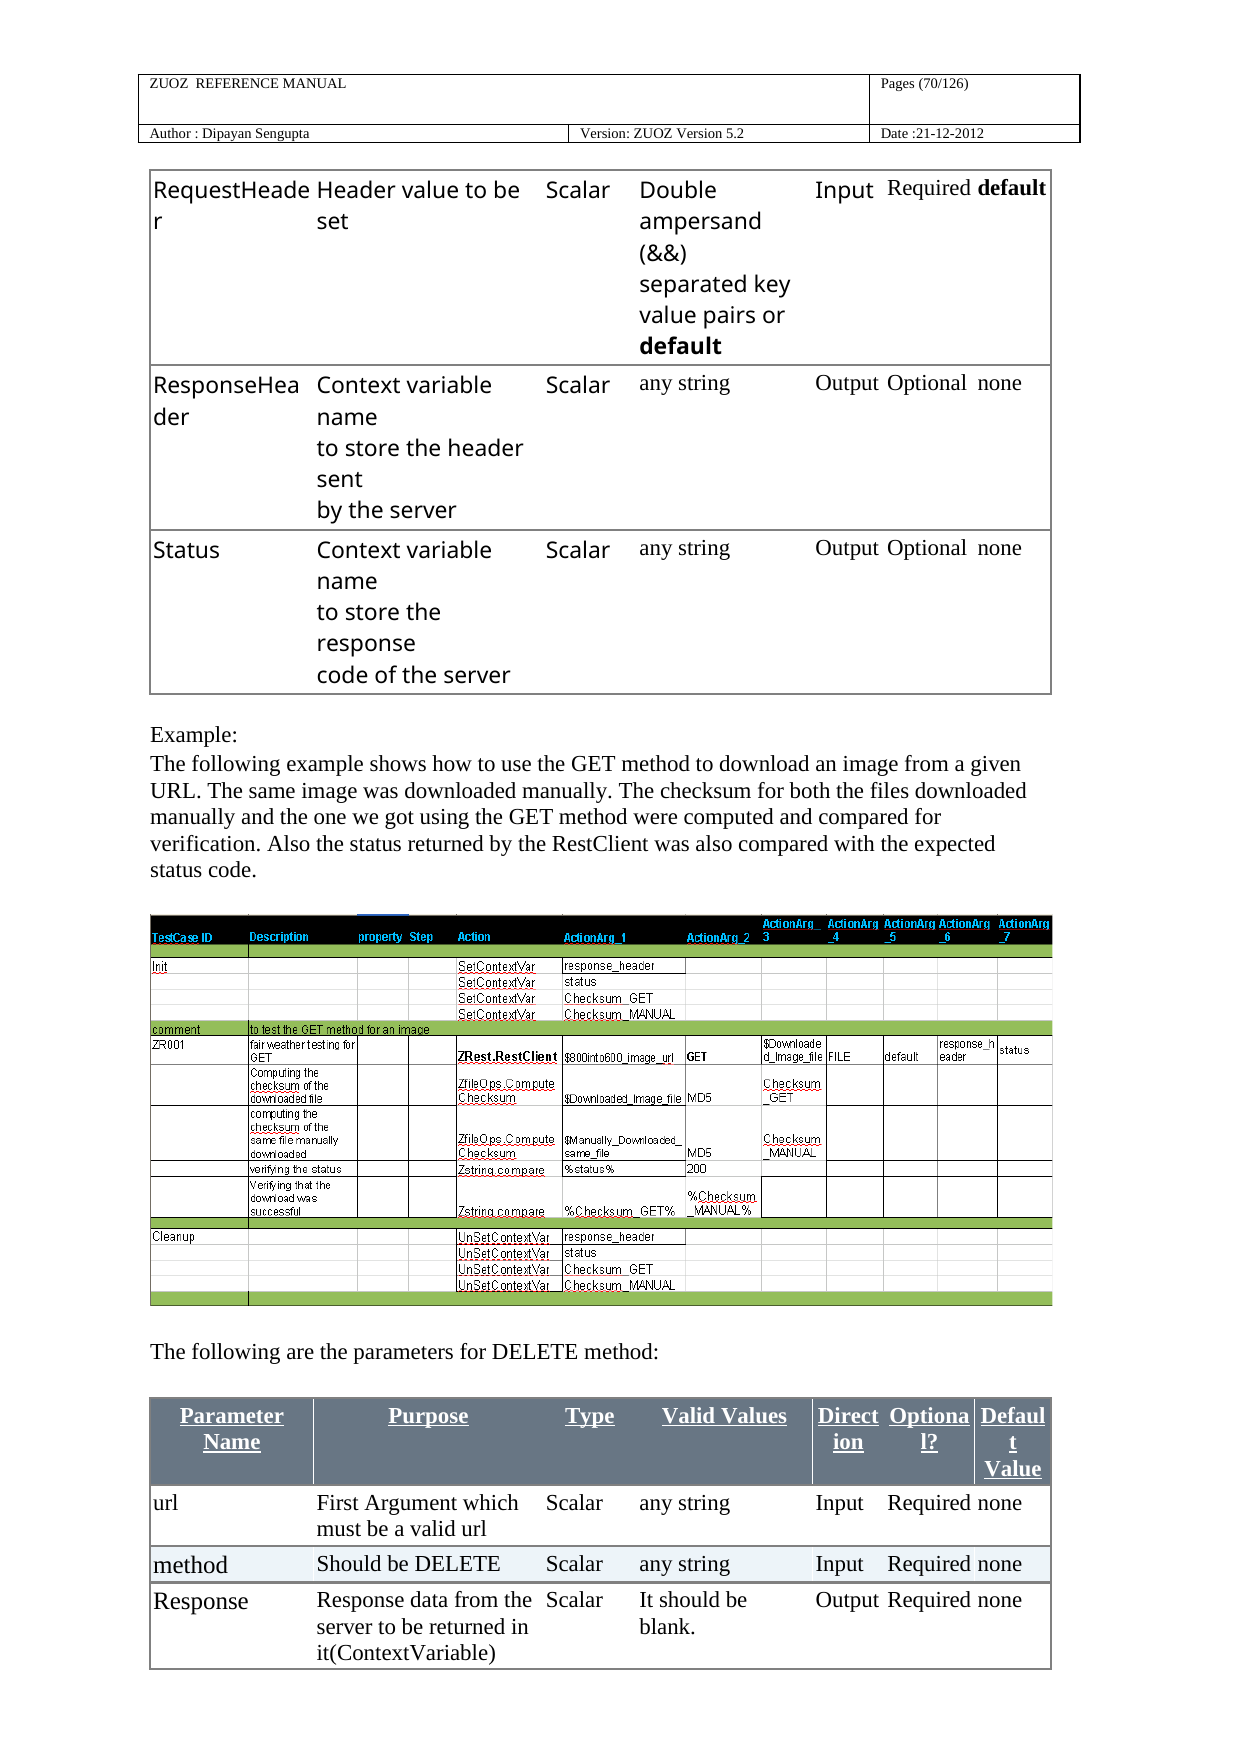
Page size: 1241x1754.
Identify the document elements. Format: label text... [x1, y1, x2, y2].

table_cell Output [812, 366, 884, 528]
table_cell any string [636, 1547, 812, 1581]
table_cell Input [813, 1486, 884, 1545]
table_cell none [974, 531, 1050, 693]
table_cell Status [151, 531, 313, 693]
text Example: [150, 695, 1050, 747]
table_cell none [975, 1584, 1050, 1668]
table_cell Context variable name to store the response code of the server [314, 531, 543, 693]
table_cell any string [636, 531, 812, 693]
table_cell Required [884, 171, 974, 364]
table_cell Required [884, 1584, 974, 1668]
table_cell ResponseHeader [151, 366, 313, 528]
text The following are the parameters for DELETE method: [150, 1338, 1050, 1365]
text The following example shows how to use the GET method to download an image from a given URL. The same image was downloaded manually. The checksum for both the files downloaded manually and the one we got using the GET method were computed and compared for verification. Also the status returned by the RestClient was also compared with the expected status code. [150, 751, 1050, 882]
table_cell Scalar [543, 1547, 636, 1581]
table_header Direction [813, 1399, 884, 1484]
table_cell Optional [884, 366, 974, 528]
table_header Default Value [975, 1399, 1050, 1484]
table_cell RequestHeader [151, 171, 313, 364]
table_cell none [975, 1547, 1050, 1581]
table_cell Input [812, 171, 884, 364]
table_cell Scalar [543, 171, 636, 364]
table_cell Double ampersand (&&) separated key value pairs or default [636, 171, 812, 364]
table_header Purpose [314, 1399, 543, 1484]
table_cell Response [151, 1584, 313, 1668]
table_cell Input [813, 1547, 884, 1581]
table_header Optional? [884, 1399, 974, 1484]
table_cell Scalar [543, 366, 636, 528]
table_cell Required [884, 1547, 974, 1581]
table_header Valid Values [636, 1399, 812, 1484]
picture [150, 914, 1053, 1306]
table_cell Required [884, 1486, 974, 1545]
table_cell method [151, 1547, 313, 1581]
table_cell Output [813, 1584, 884, 1668]
table_cell Scalar [543, 531, 636, 693]
table_cell Header value to be set [314, 171, 543, 364]
table_cell Output [812, 531, 884, 693]
table_cell Response data from the server to be returned in it(ContextVariable) [314, 1584, 543, 1668]
table_cell any string [636, 1486, 812, 1545]
table_cell any string [636, 366, 812, 528]
table_cell Scalar [543, 1584, 636, 1668]
table_cell Scalar [543, 1486, 636, 1545]
table_cell default [974, 171, 1050, 364]
table_cell Context variable name to store the header sent by the server [314, 366, 543, 528]
table_header Parameter Name [151, 1399, 313, 1484]
table_cell url [151, 1486, 313, 1545]
table_cell none [974, 366, 1050, 528]
table_cell Should be DELETE [314, 1547, 543, 1581]
table_cell Optional [884, 531, 974, 693]
table_header Type [543, 1399, 636, 1484]
table_cell First Argument which must be a valid url [314, 1486, 543, 1545]
table_cell none [975, 1486, 1050, 1545]
table_cell It should be blank. [636, 1584, 812, 1668]
